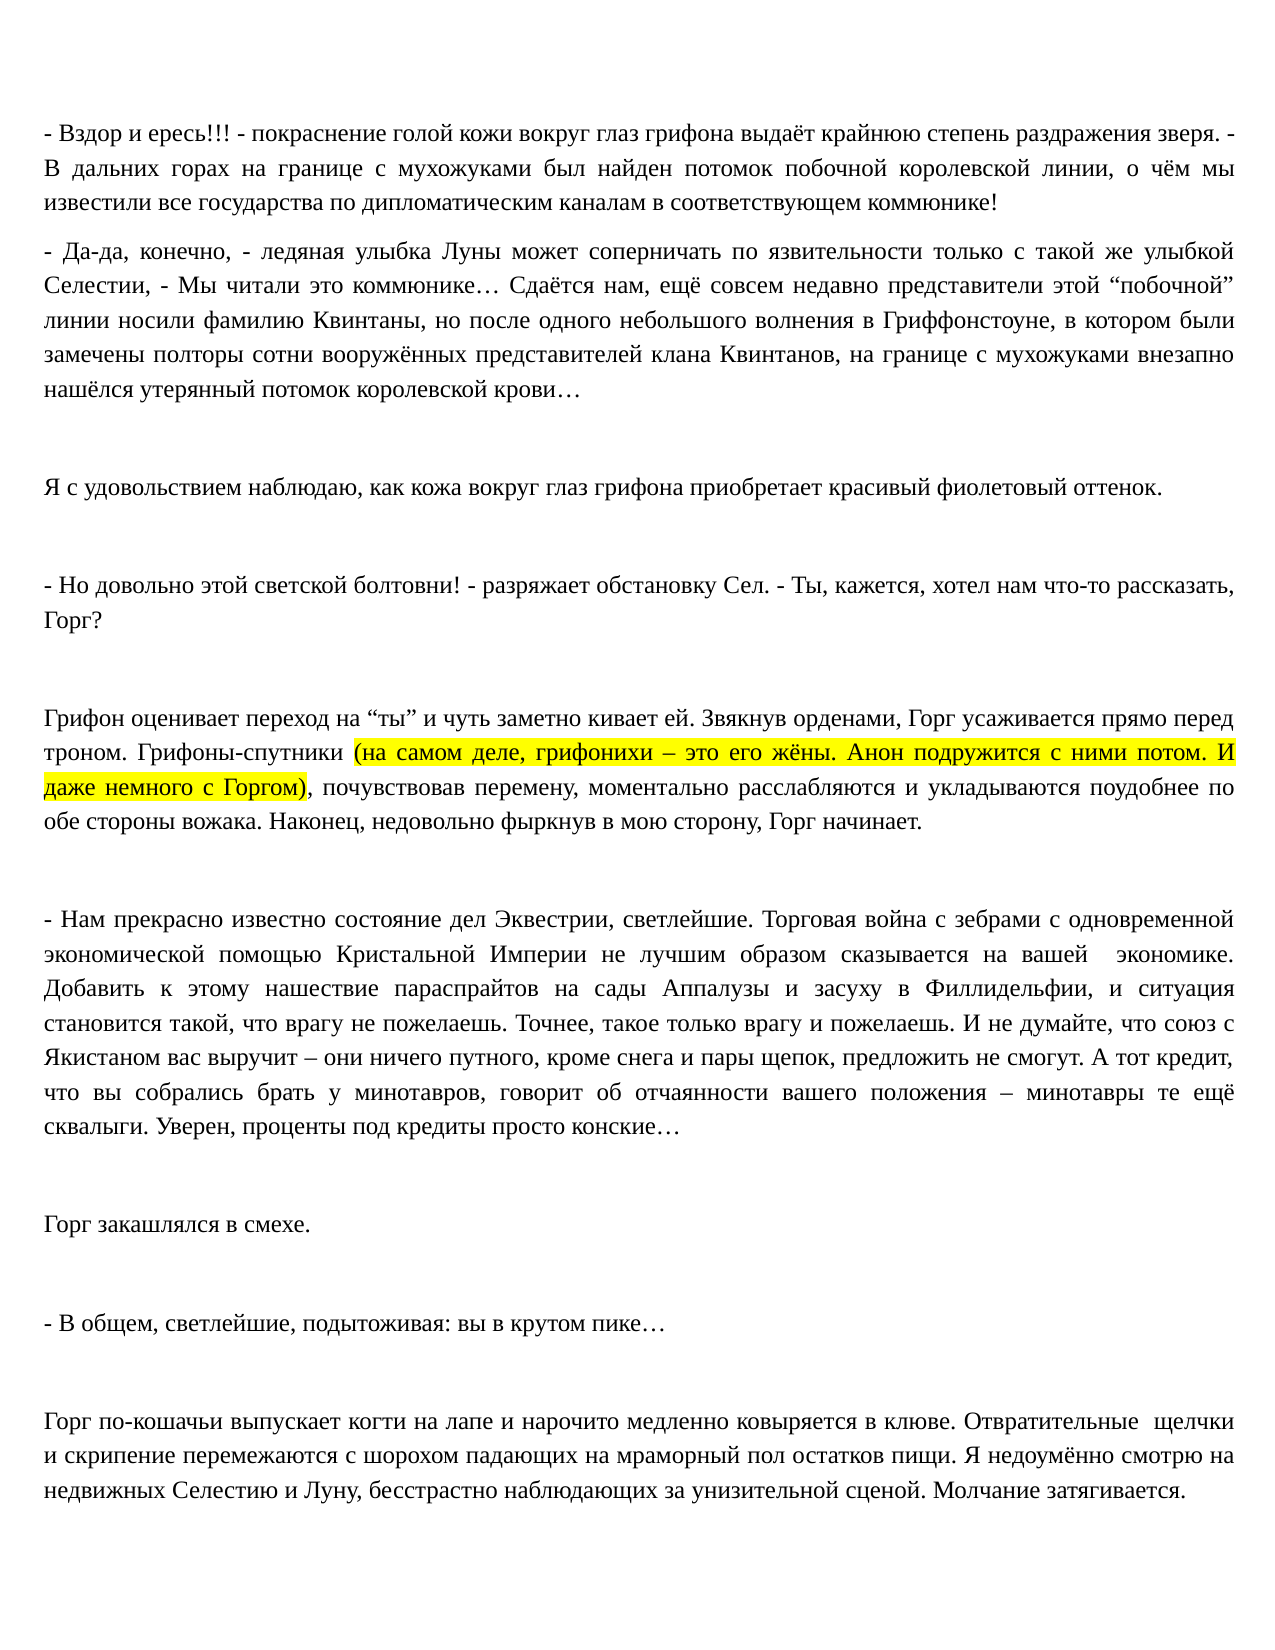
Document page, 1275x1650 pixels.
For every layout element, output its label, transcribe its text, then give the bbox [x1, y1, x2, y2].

text - Да-да, конечно, - ледяная улыбка Луны может соперничать по язвительности только с такой же улыбкой Селестии, - Мы читали это коммюнике… Сдаётся нам, ещё совсем недавно представители этой “побочной” линии носили фамилию Квинтаны, но после одного небольшого волнения в Гриффонстоуне, в котором были замечены полторы сотни вооружённых представителей клана Квинтанов, на границе с мухожуками внезапно нашёлся утерянный потомок королевской крови… [44, 236, 1236, 403]
text Горг закашлялся в смехе. [44, 1209, 1236, 1238]
text - Но довольно этой светской болтовни! - разряжает обстановку Сел. - Ты, кажется, хотел нам что-то рассказать, Горг? [44, 570, 1236, 633]
text - Нам прекрасно известно состояние дел Эквестрии, светлейшие. Торговая война с зебрами с одновременной экономической помощью Кристальной Империи не лучшим образом сказывается на вашей экономике. Добавить к этому нашествие параспрайтов на сады Аппалузы и засуху в Филлидельфии, и ситуация становится такой, что врагу не пожелаешь. Точнее, такое только врагу и пожелаешь. И не думайте, что союз с Якистаном вас выручит – они ничего путного, кроме снега и пары щепок, предложить не смогут. А тот кредит, что вы собрались брать у минотавров, говорит об отчаянности вашего положения – минотавры те ещё сквалыги. Уверен, проценты под кредиты просто конские… [44, 904, 1236, 1140]
text - В общем, светлейшие, подытоживая: вы в крутом пике… [44, 1308, 1236, 1336]
text Горг по-кошачьи выпускает когти на лапе и нарочито медленно ковыряется в клюве. Отвратительные щелчки и скрипение перемежаются с шорохом падающих на мраморный пол остатков пищи. Я недоумённо смотрю на недвижных Селестию и Луну, бесстрастно наблюдающих за унизительной сценой. Молчание затягивается. [44, 1406, 1236, 1503]
text Грифон оценивает переход на “ты” и чуть заметно кивает ей. Звякнув орденами, Горг усаживается прямо перед троном. Грифоны-спутники (на самом деле, грифонихи – это его жёны. Анон подружится с ними потом. И даже немного с Горгом), почувствовав перемену, моментально расслабляются и укладываются поудобнее по обе стороны вожака. Наконец, недовольно фыркнув в мою сторону, Горг начинает. [44, 703, 1236, 835]
text Я с удовольствием наблюдаю, как кожа вокруг глаз грифона приобретает красивый фиолетовый оттенок. [44, 472, 1236, 501]
text - Вздор и ересь!!! - покраснение голой кожи вокруг глаз грифона выдаёт крайнюю степень раздражения зверя. - В дальних горах на границе с мухожуками был найден потомок побочной королевской линии, о чём мы известили все государства по дипломатическим каналам в соответствующем коммюнике! [44, 118, 1236, 216]
